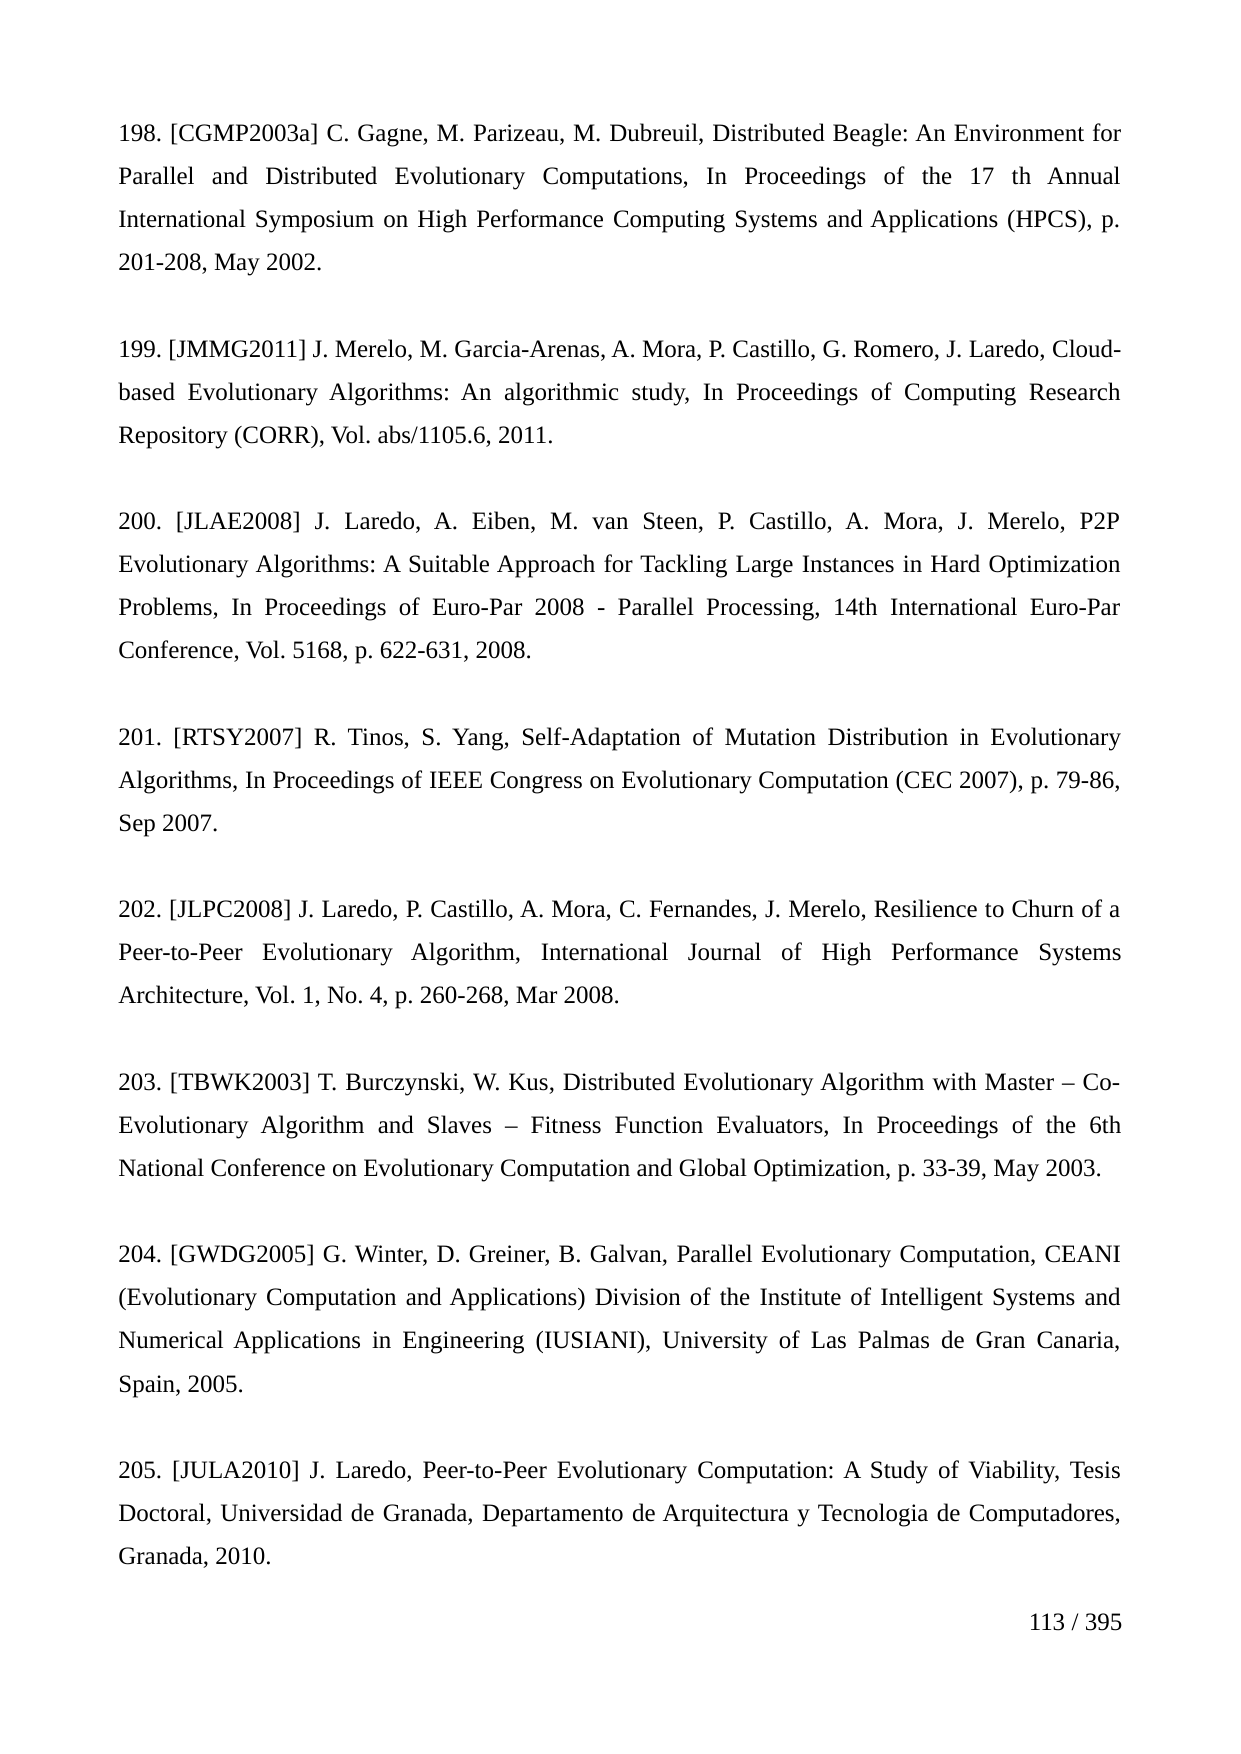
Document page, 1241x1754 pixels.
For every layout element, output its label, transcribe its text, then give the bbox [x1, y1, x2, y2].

text 202. [JLPC2008] J. Laredo, P. Castillo, A. Mora, C. Fernandes, J. Merelo, Resilience to Churn of a Peer-to-Peer Evolutionary Algorithm, International Journal of High Performance Systems Architecture, Vol. 1, No. 4, p. 260-268, Mar 2008. [118, 894, 1122, 1009]
text 199. [JMMG2011] J. Merelo, M. Garcia-Arenas, A. Mora, P. Castillo, G. Romero, J. Laredo, Cloud-based Evolutionary Algorithms: An algorithmic study, In Proceedings of Computing Research Repository (CORR), Vol. abs/1105.6, 2011. [118, 334, 1122, 449]
text 198. [CGMP2003a] C. Gagne, M. Parizeau, M. Dubreuil, Distributed Beagle: An Environment for Parallel and Distributed Evolutionary Computations, In Proceedings of the 17 th Annual International Symposium on High Performance Computing Systems and Applications (HPCS), p. 201-208, May 2002. [118, 118, 1122, 276]
text 205. [JULA2010] J. Laredo, Peer-to-Peer Evolutionary Computation: A Study of Viability, Tesis Doctoral, Universidad de Granada, Departamento de Arquitectura y Tecnologia de Computadores, Granada, 2010. [118, 1455, 1122, 1570]
text 201. [RTSY2007] R. Tinos, S. Yang, Self-Adaptation of Mutation Distribution in Evolutionary Algorithms, In Proceedings of IEEE Congress on Evolutionary Computation (CEC 2007), p. 79-86, Sep 2007. [118, 722, 1122, 837]
text 204. [GWDG2005] G. Winter, D. Greiner, B. Galvan, Parallel Evolutionary Computation, CEANI (Evolutionary Computation and Applications) Division of the Institute of Intelligent Systems and Numerical Applications in Engineering (IUSIANI), University of Las Palmas de Gran Canaria, Spain, 2005. [118, 1239, 1122, 1397]
text 200. [JLAE2008] J. Laredo, A. Eiben, M. van Steen, P. Castillo, A. Mora, J. Merelo, P2P Evolutionary Algorithms: A Suitable Approach for Tackling Large Instances in Hard Optimization Problems, In Proceedings of Euro-Par 2008 - Parallel Processing, 14th International Euro-Par Conference, Vol. 5168, p. 622-631, 2008. [118, 506, 1122, 664]
text 203. [TBWK2003] T. Burczynski, W. Kus, Distributed Evolutionary Algorithm with Master – Co-Evolutionary Algorithm and Slaves – Fitness Function Evaluators, In Proceedings of the 6th National Conference on Evolutionary Computation and Global Optimization, p. 33-39, May 2003. [118, 1067, 1122, 1182]
